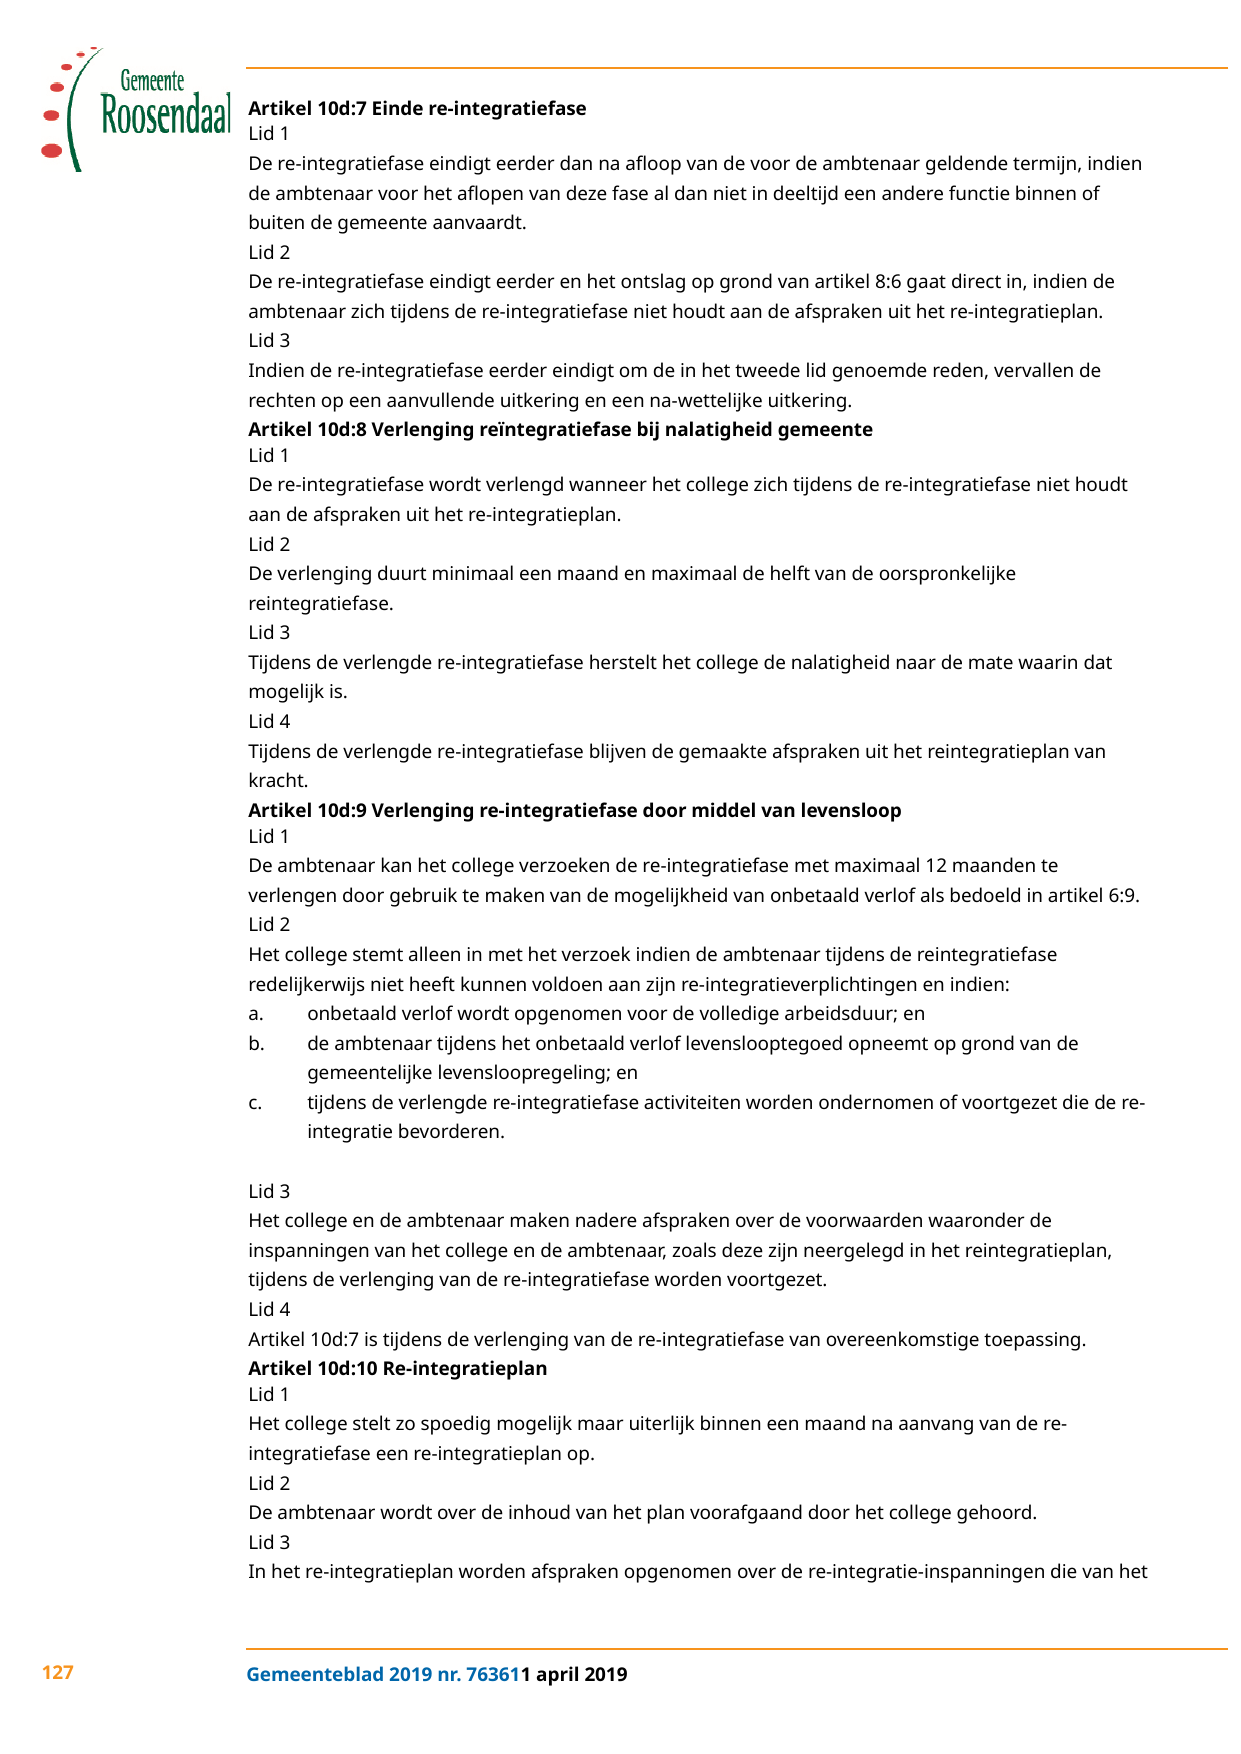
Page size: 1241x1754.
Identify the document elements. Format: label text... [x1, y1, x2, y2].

text Lid 1 [248, 823, 1152, 848]
text Artikel 10d:8 Verlenging reïntegratiefase bij nalatigheid gemeente [248, 416, 1152, 442]
text Artikel 10d:10 Re-integratieplan [248, 1355, 1152, 1381]
text De ambtenaar wordt over de inhoud van het plan voorafgaand door het college gehoord. [248, 1499, 1152, 1525]
text Lid 2 [248, 912, 1152, 937]
picture [41, 47, 231, 172]
text De verlenging duurt minimaal een maand en maximaal de helft van de oorspronkelijke reintegratiefase. [248, 560, 1152, 616]
text De re-integratiefase eindigt eerder en het ontslag op grond van artikel 8:6 gaat direct in, indien de ambtenaar zich tijdens de re-integratiefase niet houdt aan de afspraken uit het re-integratieplan. [248, 268, 1152, 324]
text Lid 1 [248, 121, 1152, 146]
text Lid 3 [248, 1178, 1152, 1203]
text De re-integratiefase eindigt eerder dan na afloop van de voor de ambtenaar geldende termijn, indien de ambtenaar voor het aflopen van deze fase al dan niet in deeltijd een andere functie binnen of buiten de gemeente aanvaardt. [248, 150, 1152, 235]
text De re-integratiefase wordt verlengd wanneer het college zich tijdens de re-integratiefase niet houdt aan de afspraken uit het re-integratieplan. [248, 472, 1152, 527]
text Lid 2 [248, 531, 1152, 557]
text Het college stemt alleen in met het verzoek indien de ambtenaar tijdens de reintegratiefase redelijkerwijs niet heeft kunnen voldoen aan zijn re-integratieverplichtingen en indien: [248, 941, 1152, 996]
text Lid 3 [248, 1529, 1152, 1555]
list onbetaald verlof wordt opgenomen voor de volledige arbeidsduur; en [248, 1000, 1152, 1026]
text Lid 3 [248, 328, 1152, 353]
text Artikel 10d:7 is tijdens de verlenging van de re-integratiefase van overeenkomstige toepassing. [248, 1326, 1152, 1351]
text Het college en de ambtenaar maken nadere afspraken over de voorwaarden waaronder de inspanningen van het college en de ambtenaar, zoals deze zijn neergelegd in het reintegratieplan, tijdens de verlenging van de re-integratiefase worden voortgezet. [248, 1207, 1152, 1292]
text Lid 2 [248, 239, 1152, 264]
text Indien de re-integratiefase eerder eindigt om de in het tweede lid genoemde reden, vervallen de rechten op een aanvullende uitkering en een na-wettelijke uitkering. [248, 357, 1152, 412]
text Lid 4 [248, 708, 1152, 734]
text Het college stelt zo spoedig mogelijk maar uiterlijk binnen een maand na aanvang van de re-integratiefase een re-integratieplan op. [248, 1411, 1152, 1466]
text Lid 2 [248, 1470, 1152, 1496]
text Lid 4 [248, 1296, 1152, 1322]
text Lid 1 [248, 1381, 1152, 1407]
text Artikel 10d:7 Einde re-integratiefase [248, 95, 1152, 121]
text De ambtenaar kan het college verzoeken de re-integratiefase met maximaal 12 maanden te verlengen door gebruik te maken van de mogelijkheid van onbetaald verlof als bedoeld in artikel 6:9. [248, 852, 1152, 908]
text Lid 1 [248, 442, 1152, 468]
text Artikel 10d:9 Verlenging re-integratiefase door middel van levensloop [248, 797, 1152, 823]
list de ambtenaar tijdens het onbetaald verlof levenslooptegoed opneemt op grond van de gemeentelijke levensloopregeling; en [248, 1030, 1152, 1085]
text Lid 3 [248, 619, 1152, 645]
list tijdens de verlengde re-integratiefase activiteiten worden ondernomen of voortgezet die de re-integratie bevorderen. [248, 1089, 1152, 1144]
text In het re-integratieplan worden afspraken opgenomen over de re-integratie-inspanningen die van het [248, 1558, 1152, 1584]
text Tijdens de verlengde re-integratiefase herstelt het college de nalatigheid naar de mate waarin dat mogelijk is. [248, 649, 1152, 704]
text Tijdens de verlengde re-integratiefase blijven de gemaakte afspraken uit het reintegratieplan van kracht. [248, 738, 1152, 793]
